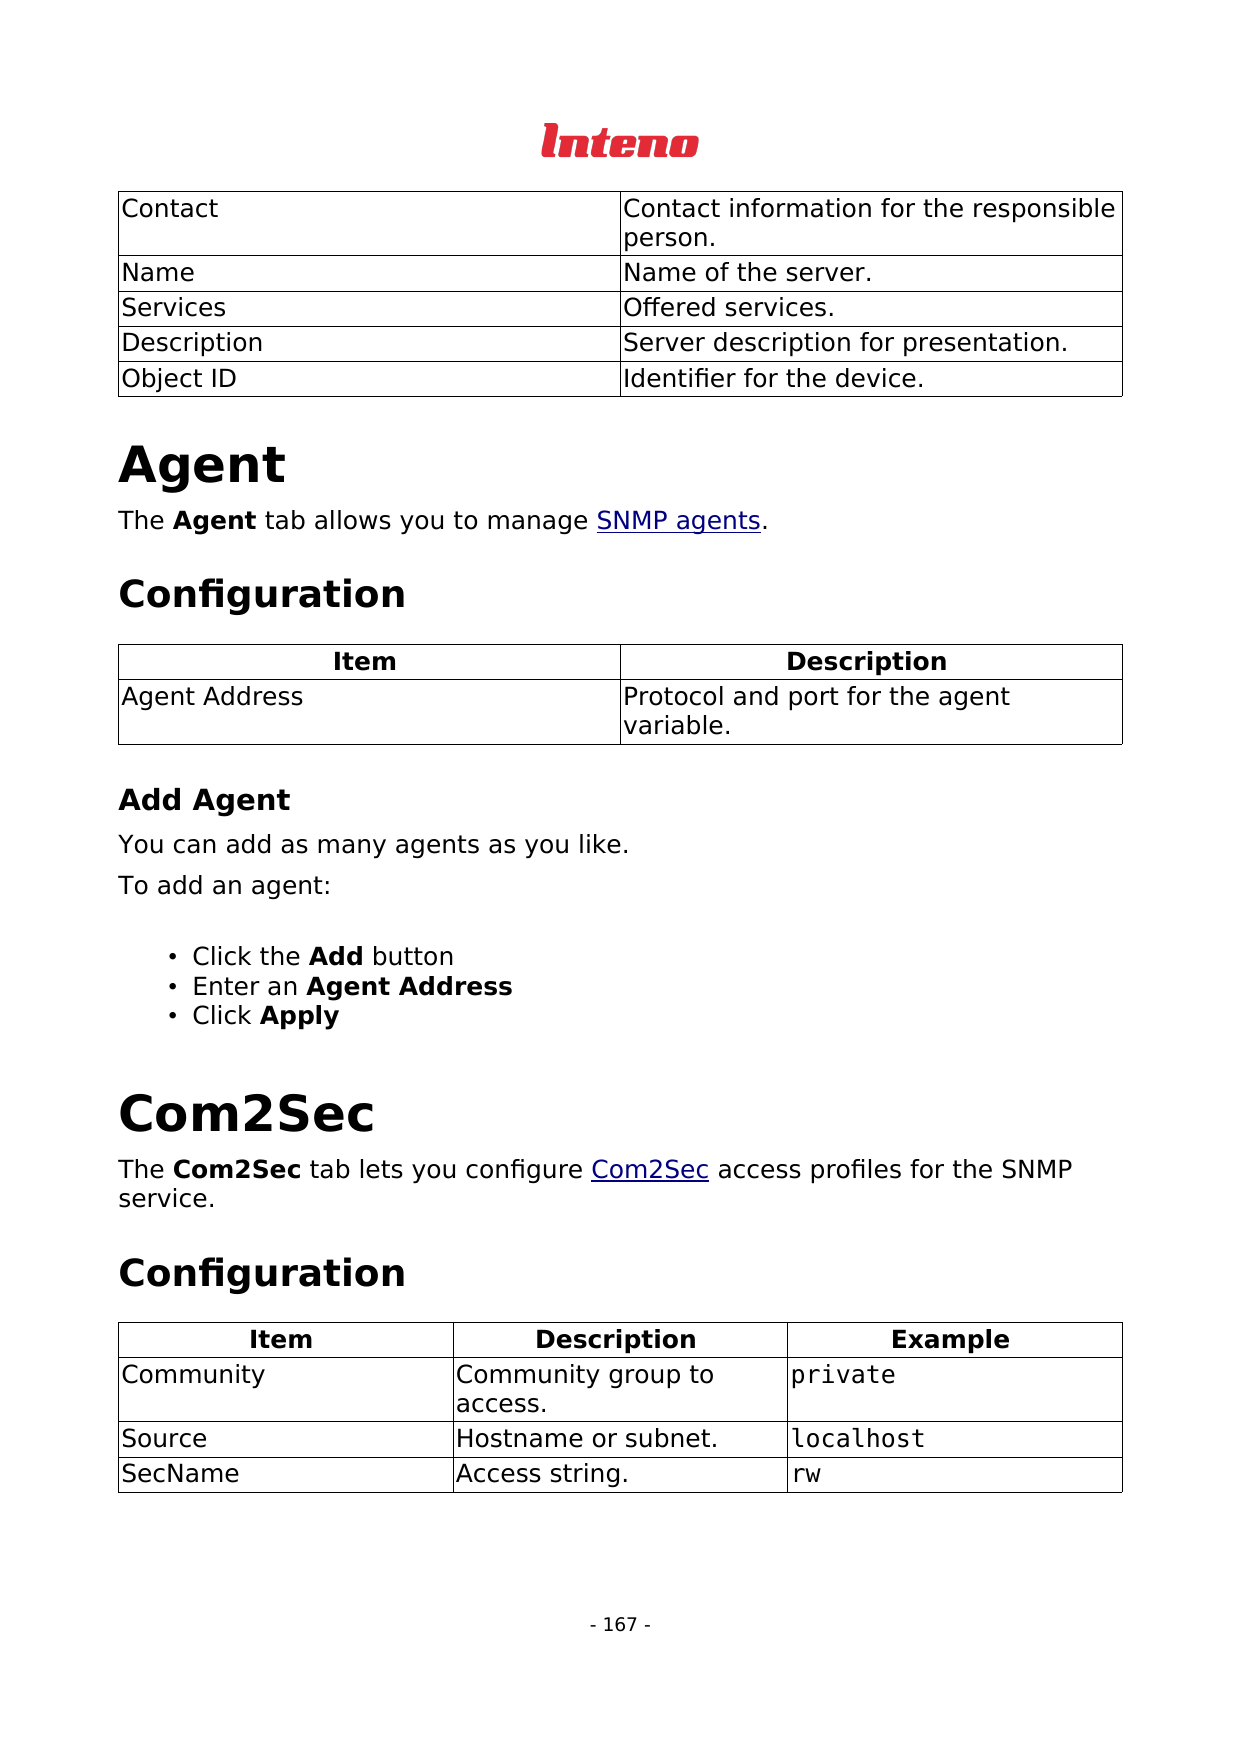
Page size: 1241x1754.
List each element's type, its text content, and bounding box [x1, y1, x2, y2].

subtitle Configuration [118, 573, 1122, 617]
text To add an agent: [118, 871, 1122, 901]
table_header Item [119, 645, 620, 679]
table_cell SecName [119, 1458, 453, 1492]
table_cell Identifier for the device. [621, 362, 1122, 396]
table_cell Source [119, 1422, 453, 1457]
table_cell private [788, 1358, 1122, 1421]
table_cell Community group to access. [454, 1358, 787, 1421]
table_cell Object ID [119, 362, 620, 396]
table_header Example [788, 1323, 1122, 1357]
table_cell Description [119, 327, 620, 361]
subtitle Agent [118, 436, 1122, 494]
table_cell Contact information for the responsible person. [621, 192, 1122, 255]
table_cell Services [119, 292, 620, 326]
table_cell rw [788, 1458, 1122, 1492]
table_cell Agent Address [119, 680, 620, 743]
table_cell Protocol and port for the agent variable. [621, 680, 1122, 743]
text The Agent tab allows you to manage SNMP agents. [118, 506, 1122, 536]
table_cell localhost [788, 1422, 1122, 1457]
table_header Item [119, 1323, 453, 1357]
table_cell Name [119, 256, 620, 291]
list Click the Add button [177, 943, 1122, 972]
table_cell Contact [119, 192, 620, 255]
subtitle Com2Sec [118, 1084, 1122, 1143]
table_cell Access string. [454, 1458, 787, 1492]
table_cell Community [119, 1358, 453, 1421]
list Enter an Agent Address [177, 972, 1122, 1001]
table_cell Server description for presentation. [621, 327, 1122, 361]
table_cell Hostname or subnet. [454, 1422, 787, 1457]
table_cell Name of the server. [621, 256, 1122, 291]
table_cell Offered services. [621, 292, 1122, 326]
list Click Apply [177, 1001, 1122, 1030]
text You can add as many agents as you like. [118, 830, 1122, 859]
text The Com2Sec tab lets you configure Com2Sec access profiles for the SNMP service. [118, 1155, 1122, 1214]
table_header Description [454, 1323, 787, 1357]
subtitle Add Agent [118, 783, 1122, 817]
table_header Description [621, 645, 1122, 679]
subtitle Configuration [118, 1251, 1122, 1295]
picture [531, 118, 709, 162]
